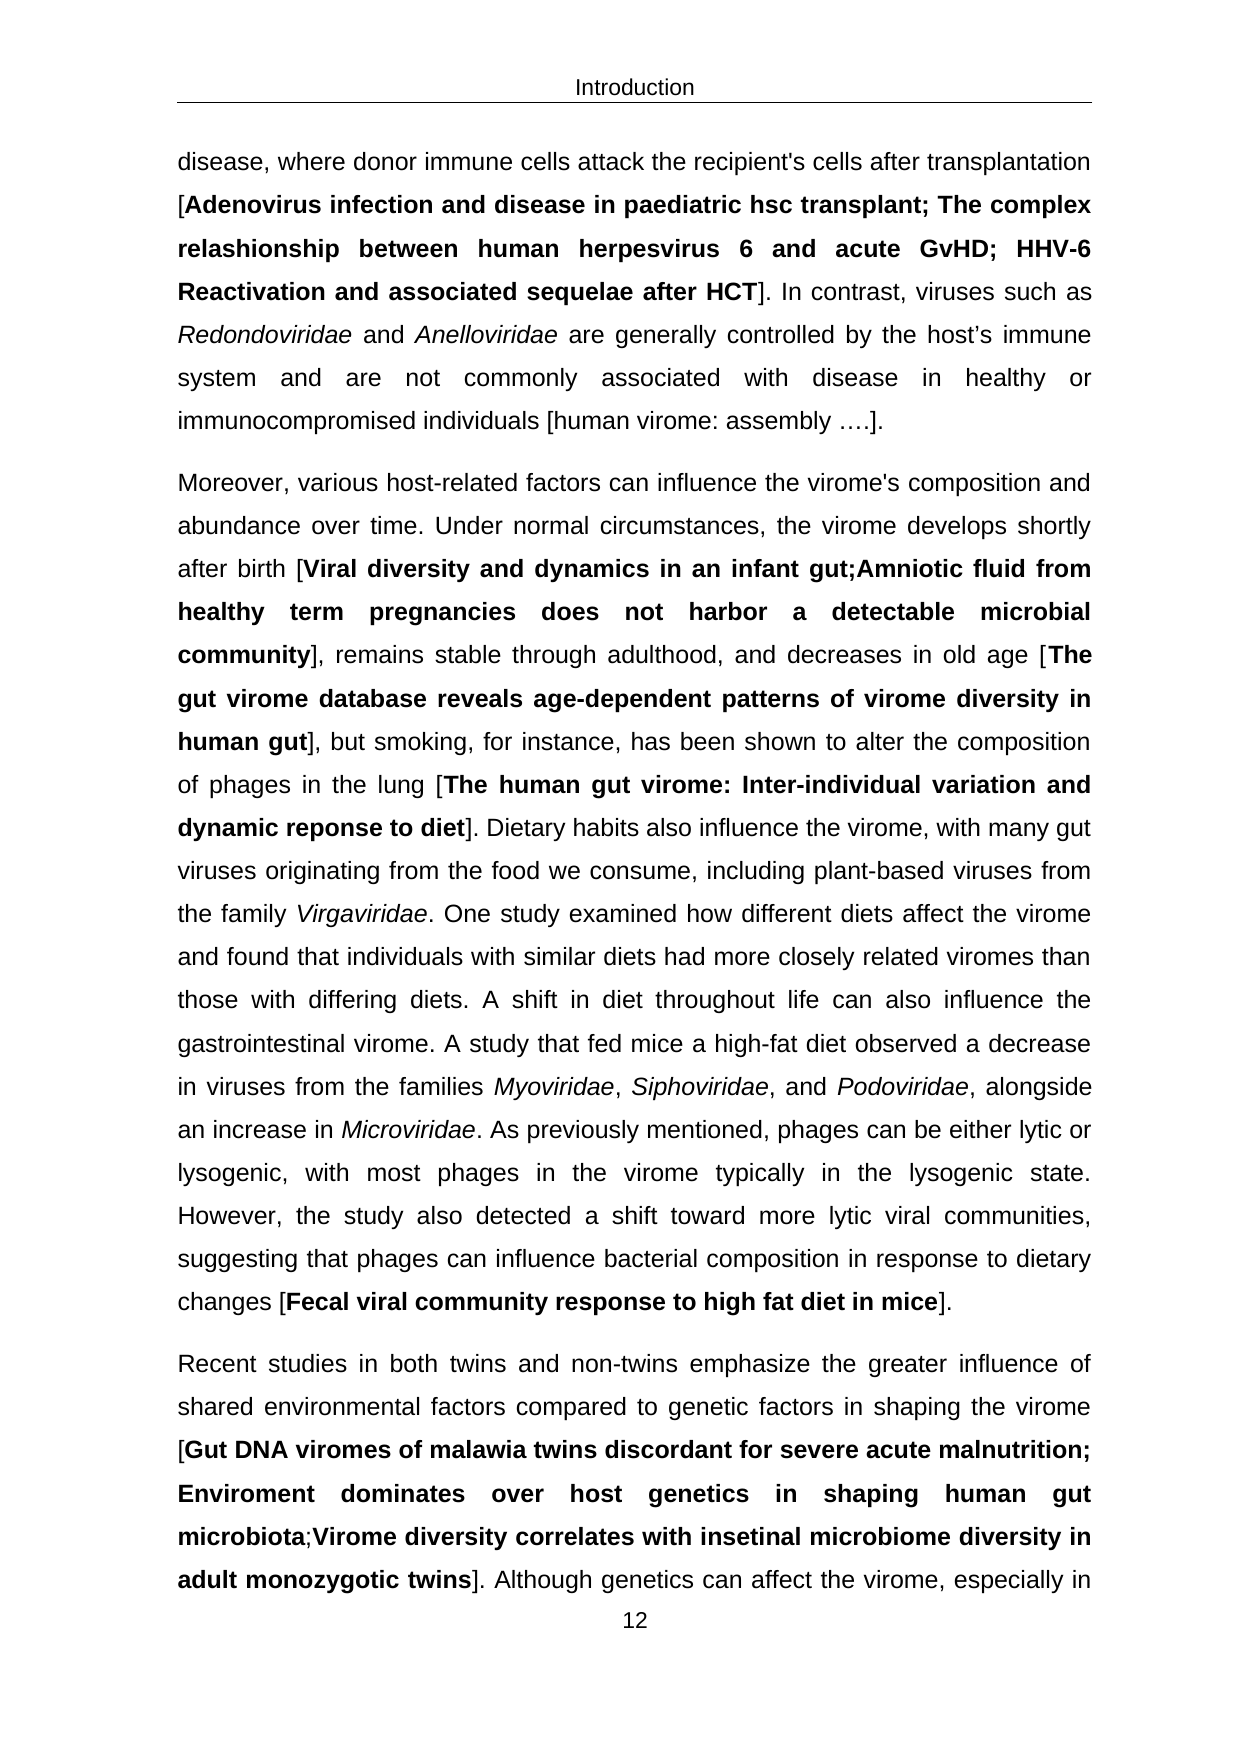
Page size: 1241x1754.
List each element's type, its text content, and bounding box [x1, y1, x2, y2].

text Moreover, various host-related factors can influence the virome's composition and abundance over time. Under normal circumstances, the virome develops shortly after birth [Viral diversity and dynamics in an infant gut;Amniotic fluid from healthy term pregnancies does not harbor a detectable microbial community], remains stable through adulthood, and decreases in old age [The gut virome database reveals age-dependent patterns of virome diversity in human gut], but smoking, for instance, has been shown to alter the composition of phages in the lung [The human gut virome: Inter-individual variation and dynamic reponse to diet]. Dietary habits also influence the virome, with many gut viruses originating from the food we consume, including plant-based viruses from the family Virgaviridae. One study examined how different diets affect the virome and found that individuals with similar diets had more closely related viromes than those with differing diets. A shift in diet throughout life can also influence the gastrointestinal virome. A study that fed mice a high-fat diet observed a decrease in viruses from the families Myoviridae, Siphoviridae, and Podoviridae, alongside an increase in Microviridae. As previously mentioned, phages can be either lytic or lysogenic, with most phages in the virome typically in the lysogenic state. However, the study also detected a shift toward more lytic viral communities, suggesting that phages can influence bacterial composition in response to dietary changes [Fecal viral community response to high fat diet in mice]. [177, 468, 1092, 1316]
text Recent studies in both twins and non-twins emphasize the greater influence of shared environmental factors compared to genetic factors in shaping the virome [Gut DNA viromes of malawia twins discordant for severe acute malnutrition; Enviroment dominates over host genetics in shaping human gut microbiota;Virome diversity correlates with insetinal microbiome diversity in adult monozygotic twins]. Although genetics can affect the virome, especially in [177, 1349, 1092, 1594]
text disease, where donor immune cells attack the recipient's cells after transplantation [Adenovirus infection and disease in paediatric hsc transplant; The complex relashionship between human herpesvirus 6 and acute GvHD; HHV-6 Reactivation and associated sequelae after HCT]. In contrast, viruses such as Redondoviridae and Anelloviridae are generally controlled by the host’s immune system and are not commonly associated with disease in healthy or immunocompromised individuals [human virome: assembly ….]. [177, 147, 1092, 435]
